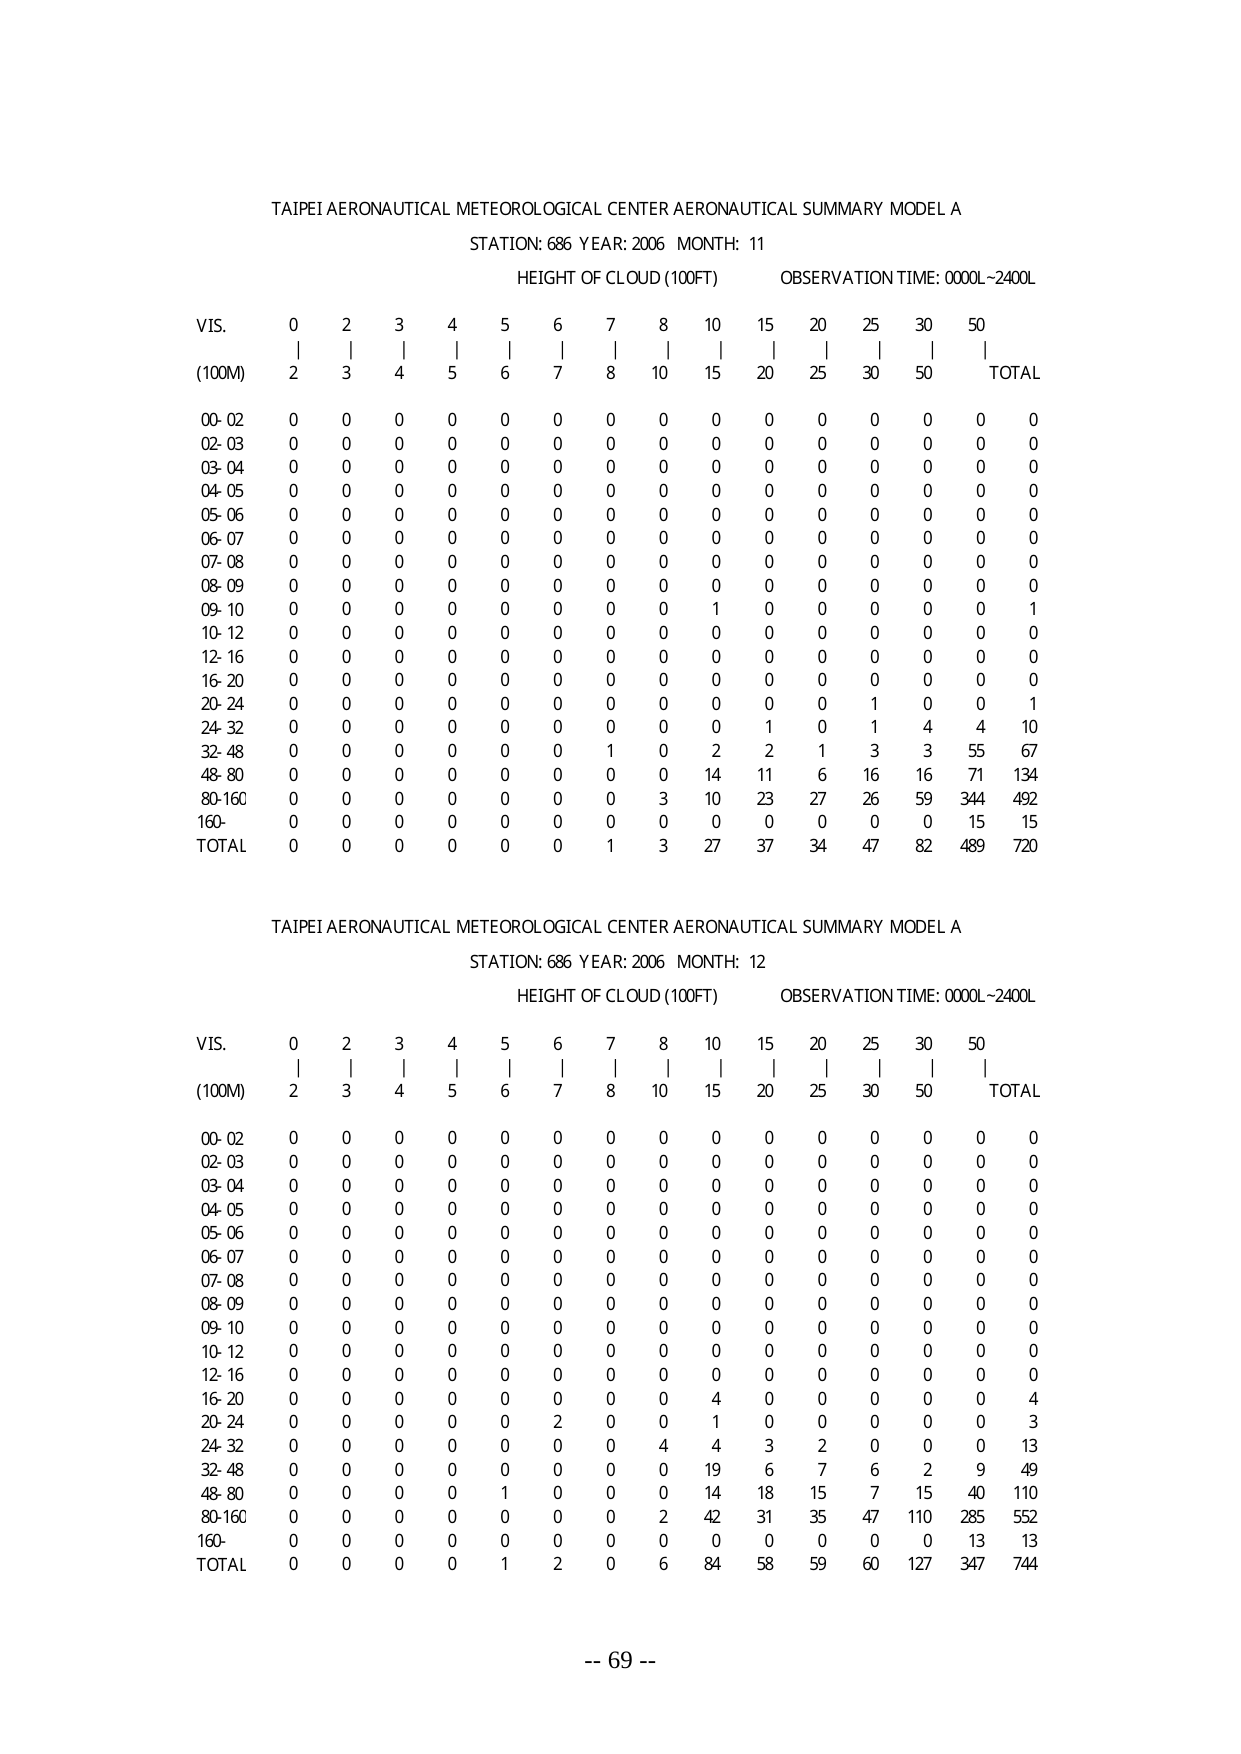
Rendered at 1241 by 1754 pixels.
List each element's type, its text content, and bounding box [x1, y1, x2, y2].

text -- 69 -- [543, 1637, 697, 1674]
